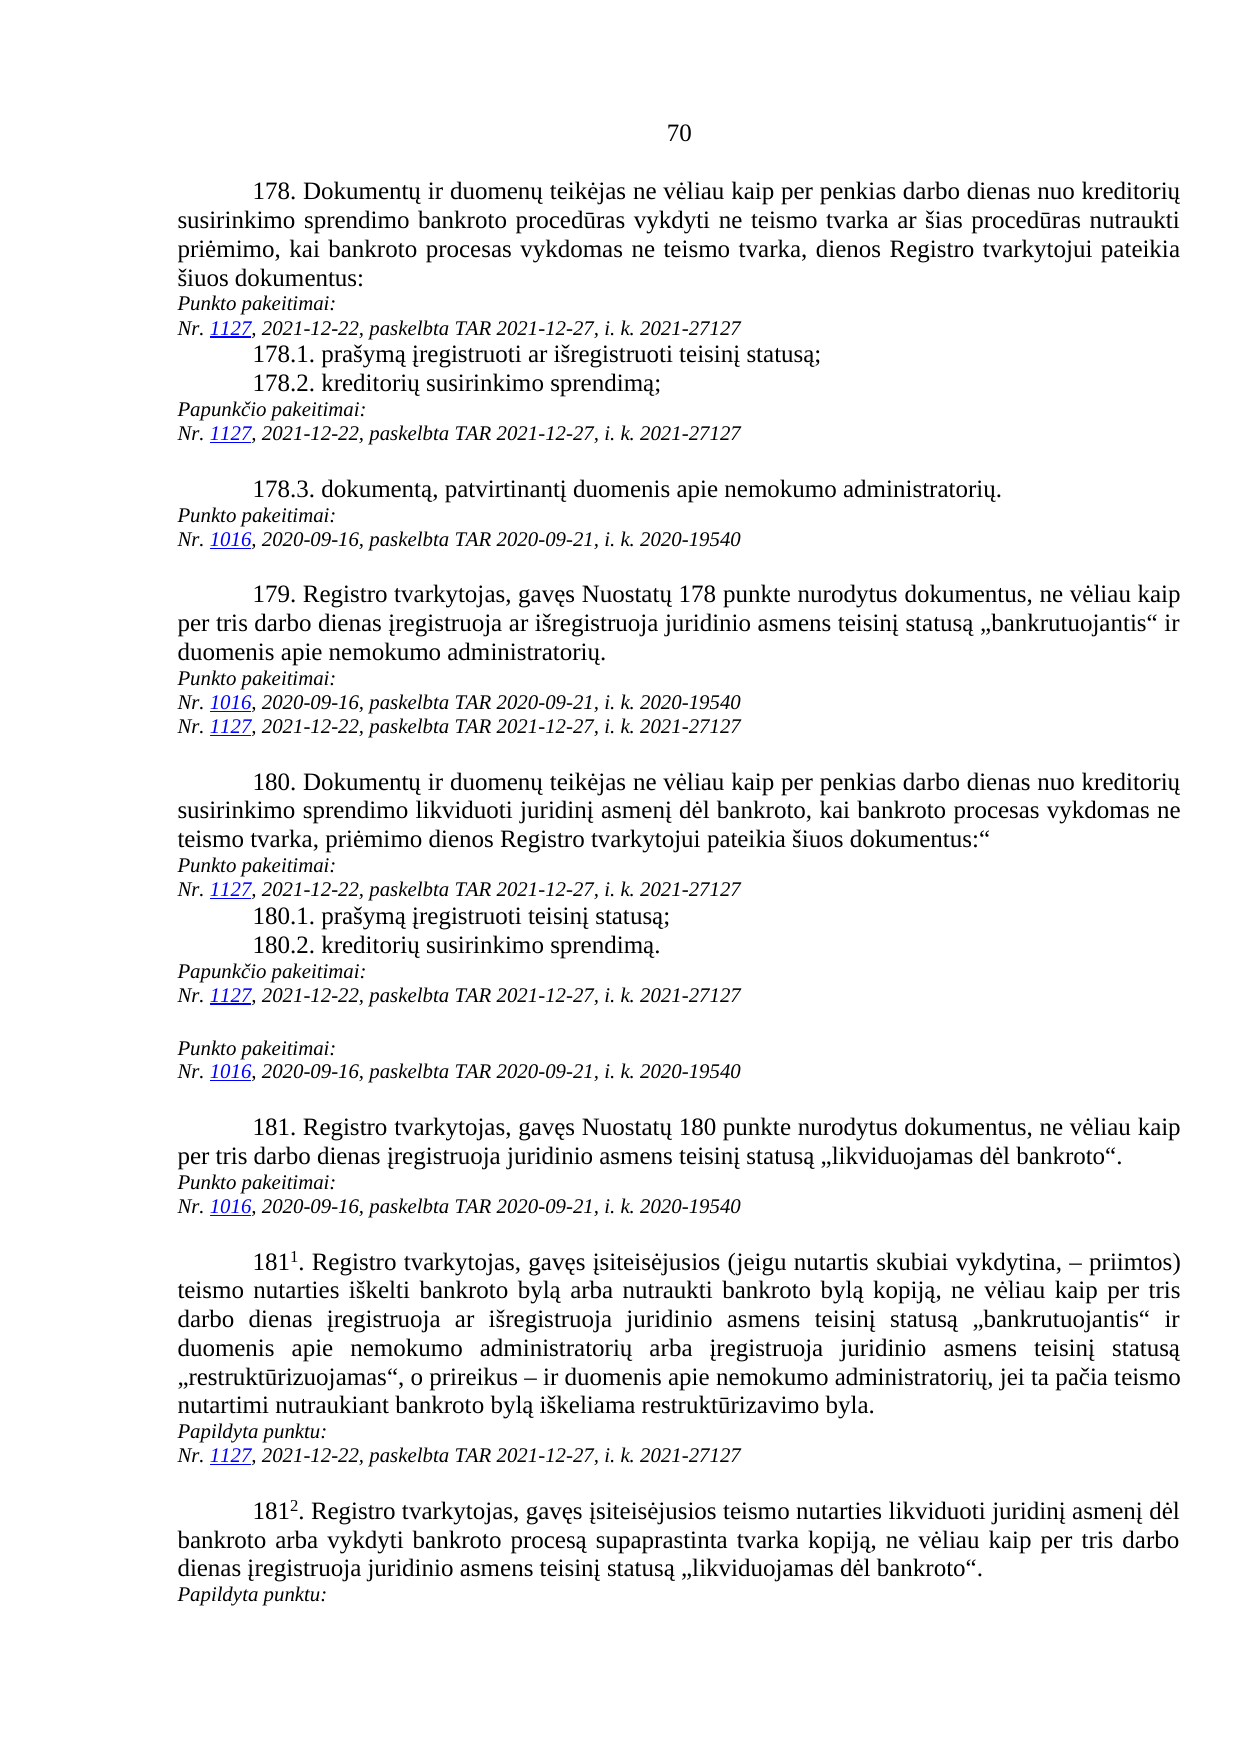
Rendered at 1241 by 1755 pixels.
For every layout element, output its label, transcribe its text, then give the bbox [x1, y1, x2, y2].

text Punkto pakeitimai: [177, 666, 1181, 690]
text Nr. 1016, 2020-09-16, paskelbta TAR 2020-09-21, i. k. 2020-19540 [177, 527, 1181, 551]
text 181. Registro tvarkytojas, gavęs Nuostatų 180 punkte nurodytus dokumentus, ne vėliau kaip per tris darbo dienas įregistruoja juridinio asmens teisinį statusą „likviduojamas dėl bankroto“. [177, 1112, 1181, 1170]
text Punkto pakeitimai: [177, 1035, 1181, 1059]
text Nr. 1127, 2021-12-22, paskelbta TAR 2021-12-27, i. k. 2021-27127 [177, 714, 1181, 738]
text Punkto pakeitimai: [177, 853, 1181, 877]
text 179. Registro tvarkytojas, gavęs Nuostatų 178 punkte nurodytus dokumentus, ne vėliau kaip per tris darbo dienas įregistruoja ar išregistruoja juridinio asmens teisinį statusą „bankrutuojantis“ ir duomenis apie nemokumo administratorių. [177, 579, 1181, 666]
text Punkto pakeitimai: [177, 503, 1181, 527]
text 178.1. prašymą įregistruoti ar išregistruoti teisinį statusą; [177, 339, 1181, 368]
text Nr. 1016, 2020-09-16, paskelbta TAR 2020-09-21, i. k. 2020-19540 [177, 1194, 1181, 1218]
text 1811. Registro tvarkytojas, gavęs įsiteisėjusios (jeigu nutartis skubiai vykdytina, – priimtos) teismo nutarties iškelti bankroto bylą arba nutraukti bankroto bylą kopiją, ne vėliau kaip per tris darbo dienas įregistruoja ar išregistruoja juridinio asmens teisinį statusą „bankrutuojantis“ ir duomenis apie nemokumo administratorių arba įregistruoja juridinio asmens teisinį statusą „restruktūrizuojamas“, o prireikus – ir duomenis apie nemokumo administratorių, jei ta pačia teismo nutartimi nutraukiant bankroto bylą iškeliama restruktūrizavimo byla. [177, 1247, 1181, 1419]
text Punkto pakeitimai: [177, 1170, 1181, 1194]
text Nr. 1127, 2021-12-22, paskelbta TAR 2021-12-27, i. k. 2021-27127 [177, 315, 1181, 339]
text Nr. 1016, 2020-09-16, paskelbta TAR 2020-09-21, i. k. 2020-19540 [177, 690, 1181, 714]
text 178. Dokumentų ir duomenų teikėjas ne vėliau kaip per penkias darbo dienas nuo kreditorių susirinkimo sprendimo bankroto procedūras vykdyti ne teismo tvarka ar šias procedūras nutraukti priėmimo, kai bankroto procesas vykdomas ne teismo tvarka, dienos Registro tvarkytojui pateikia šiuos dokumentus: [177, 176, 1181, 291]
text Papunkčio pakeitimai: [177, 397, 1181, 421]
text 178.2. kreditorių susirinkimo sprendimą; [177, 368, 1181, 397]
text 180. Dokumentų ir duomenų teikėjas ne vėliau kaip per penkias darbo dienas nuo kreditorių susirinkimo sprendimo likviduoti juridinį asmenį dėl bankroto, kai bankroto procesas vykdomas ne teismo tvarka, priėmimo dienos Registro tvarkytojui pateikia šiuos dokumentus:“ [177, 767, 1181, 853]
text Punkto pakeitimai: [177, 291, 1181, 315]
text Papunkčio pakeitimai: [177, 958, 1181, 983]
text Nr. 1127, 2021-12-22, paskelbta TAR 2021-12-27, i. k. 2021-27127 [177, 983, 1181, 1007]
text 180.2. kreditorių susirinkimo sprendimą. [177, 930, 1181, 958]
text Papildyta punktu: [177, 1419, 1181, 1443]
text Nr. 1127, 2021-12-22, paskelbta TAR 2021-12-27, i. k. 2021-27127 [177, 421, 1181, 445]
text Nr. 1016, 2020-09-16, paskelbta TAR 2020-09-21, i. k. 2020-19540 [177, 1059, 1181, 1083]
text 178.3. dokumentą, patvirtinantį duomenis apie nemokumo administratorių. [177, 474, 1181, 503]
text Nr. 1127, 2021-12-22, paskelbta TAR 2021-12-27, i. k. 2021-27127 [177, 877, 1181, 901]
text 180.1. prašymą įregistruoti teisinį statusą; [177, 901, 1181, 930]
text Papildyta punktu: [177, 1582, 1181, 1606]
text Nr. 1127, 2021-12-22, paskelbta TAR 2021-12-27, i. k. 2021-27127 [177, 1443, 1181, 1467]
text 1812. Registro tvarkytojas, gavęs įsiteisėjusios teismo nutarties likviduoti juridinį asmenį dėl bankroto arba vykdyti bankroto procesą supaprastinta tvarka kopiją, ne vėliau kaip per tris darbo dienas įregistruoja juridinio asmens teisinį statusą „likviduojamas dėl bankroto“. [177, 1496, 1181, 1582]
